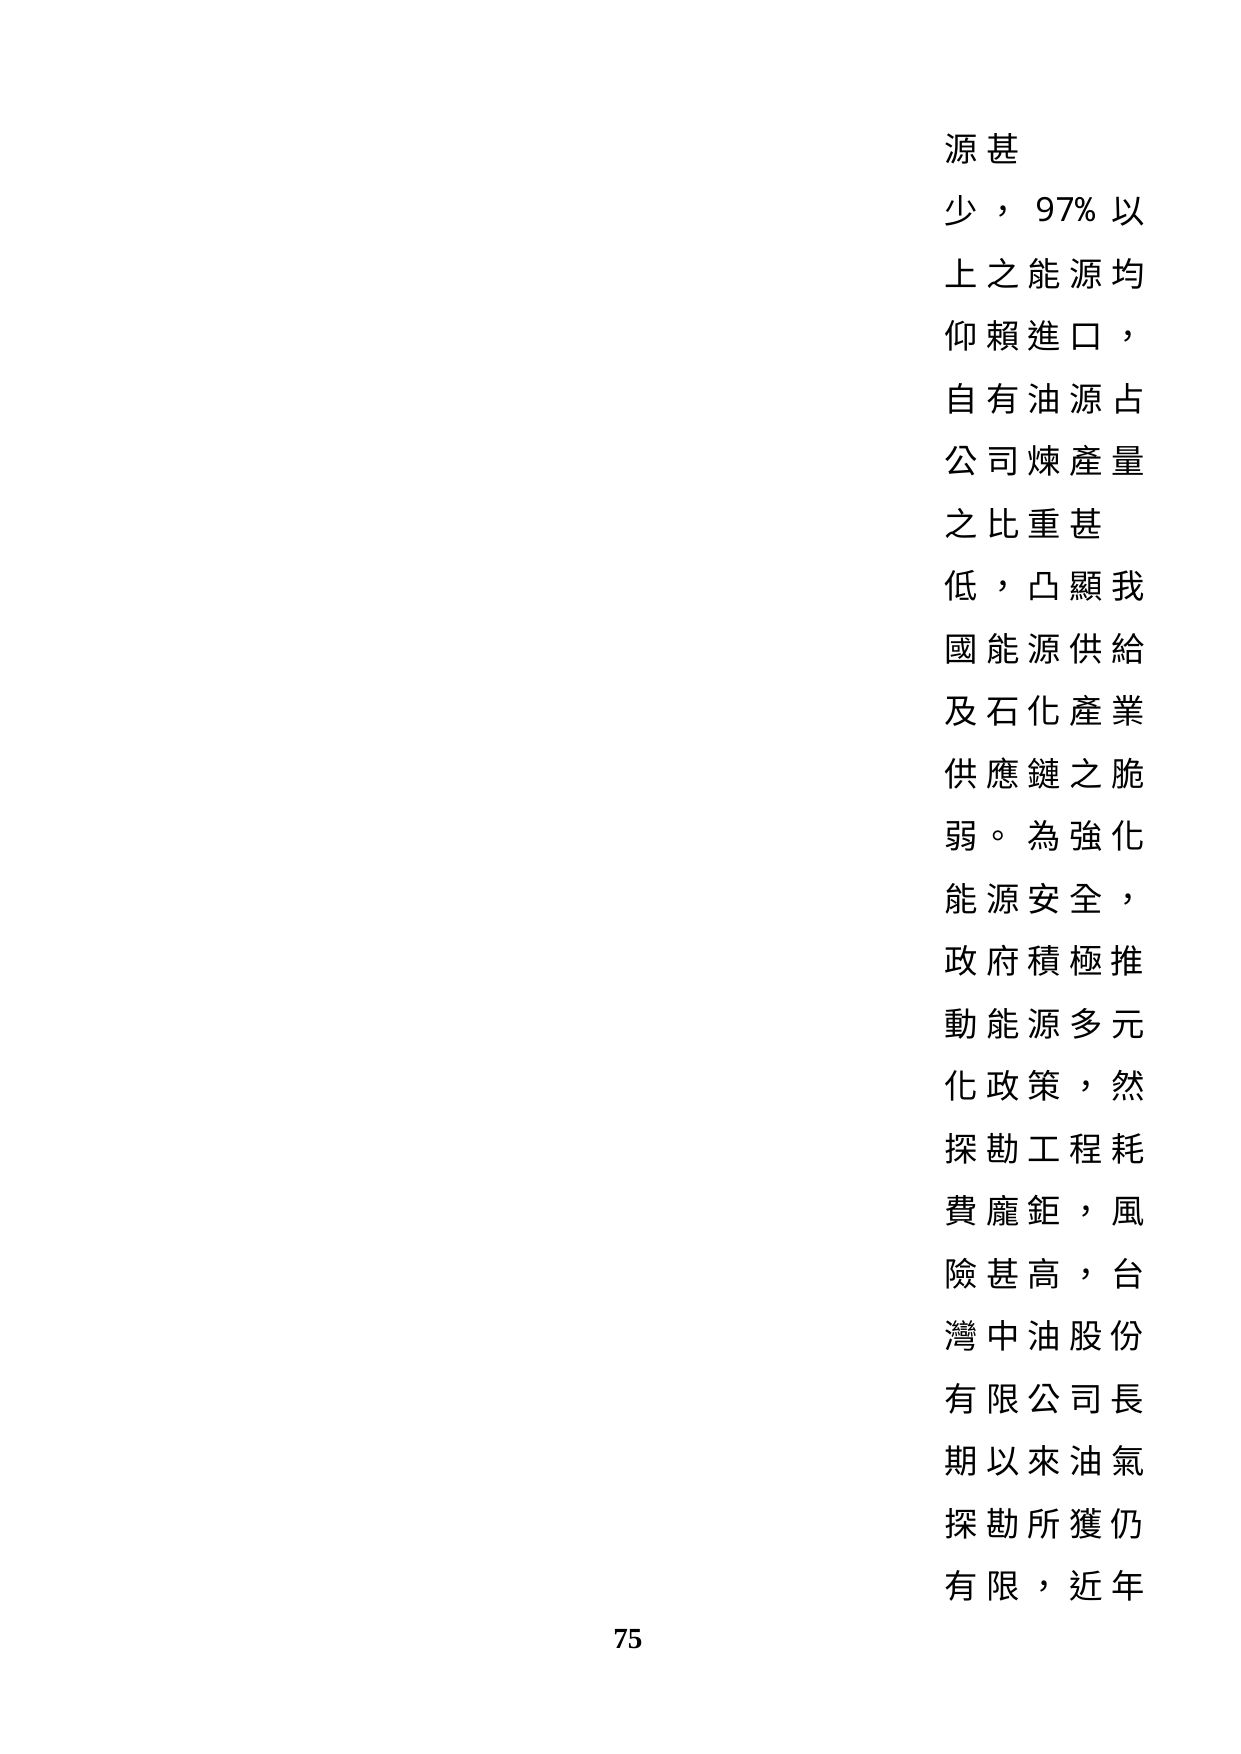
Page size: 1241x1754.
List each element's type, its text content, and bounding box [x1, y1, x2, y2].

list 源甚少，97%以上之能源均仰賴進口，自有油源占公司煉產量之比重甚低，凸顯我國能源供給及石化產業供應鏈之脆弱。為強化能源安全，政府積極推動能源多元化政策，然探勘工程耗費龐鉅，風險甚高，台灣中油股份有限公司長期以來油氣探勘所獲仍有限，近年 [863, 105, 1148, 1605]
